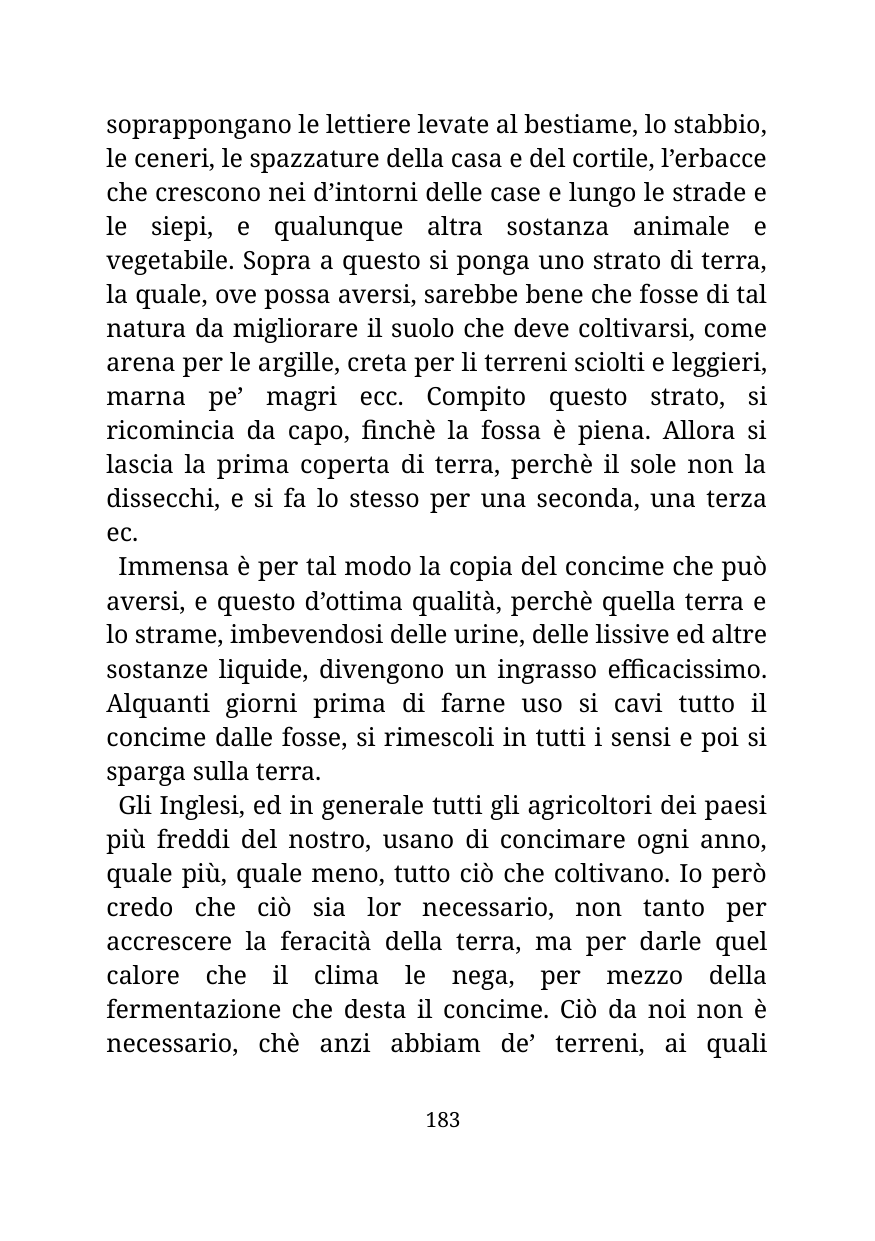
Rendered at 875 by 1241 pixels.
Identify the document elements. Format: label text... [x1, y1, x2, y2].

text Immensa è per tal modo la copia del concime che può aversi, e questo d’ottima qualità, perchè quella terra e lo strame, imbevendosi delle urine, delle lissive ed altre sostanze liquide, divengono un ingrasso efficacissimo. Alquanti giorni prima di farne uso si cavi tutto il concime dalle fosse, si rimescoli in tutti i sensi e poi si sparga sulla terra. [106, 549, 768, 787]
text soprappongano le lettiere levate al bestiame, lo stabbio, le ceneri, le spazzature della casa e del cortile, l’erbacce che crescono nei d’intorni delle case e lungo le strade e le siepi, e qualunque altra sostanza animale e vegetabile. Sopra a questo si ponga uno strato di terra, la quale, ove possa aversi, sarebbe bene che fosse di tal natura da migliorare il suolo che deve coltivarsi, come arena per le argille, creta per li terreni sciolti e leggieri, marna pe’ magri ecc. Compito questo strato, si ricomincia da capo, finchè la fossa è piena. Allora si lascia la prima coperta di terra, perchè il sole non la dissecchi, e si fa lo stesso per una seconda, una terza ec. [106, 106, 768, 549]
text Gli Inglesi, ed in generale tutti gli agricoltori dei paesi più freddi del nostro, usano di concimare ogni anno, quale più, quale meno, tutto ciò che coltivano. Io però credo che ciò sia lor necessario, non tanto per accrescere la feracità della terra, ma per darle quel calore che il clima le nega, per mezzo della fermentazione che desta il concime. Ciò da noi non è necessario, chè anzi abbiam de’ terreni, ai quali [106, 787, 768, 1060]
